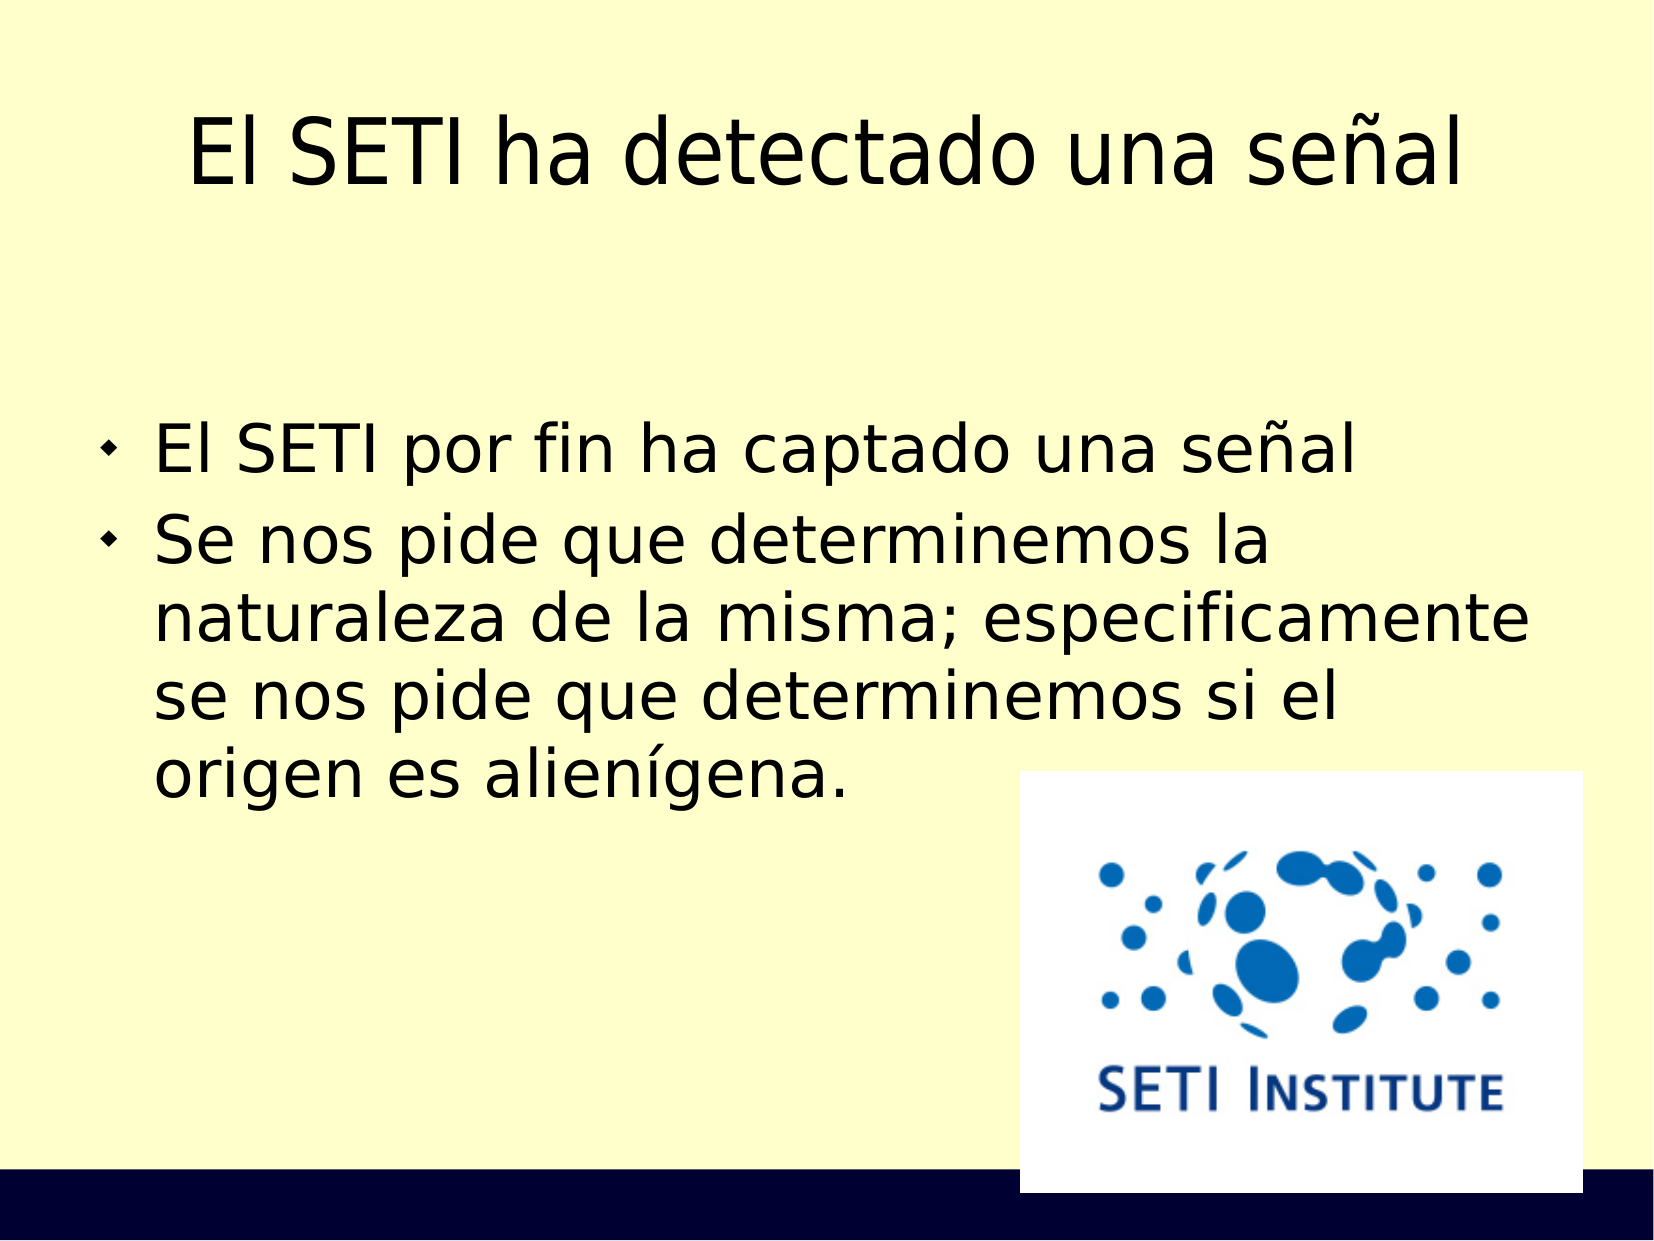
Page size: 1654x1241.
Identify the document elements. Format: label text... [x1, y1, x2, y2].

title El SETI ha detectado una señal [82, 49, 1571, 257]
picture [1020, 771, 1583, 1193]
list El SETI por fin ha captado una señal Se nos pide que determinemos la naturaleza de la misma; especificamente se nos pide que determinemos si el origen es alienígena. [82, 290, 1538, 934]
